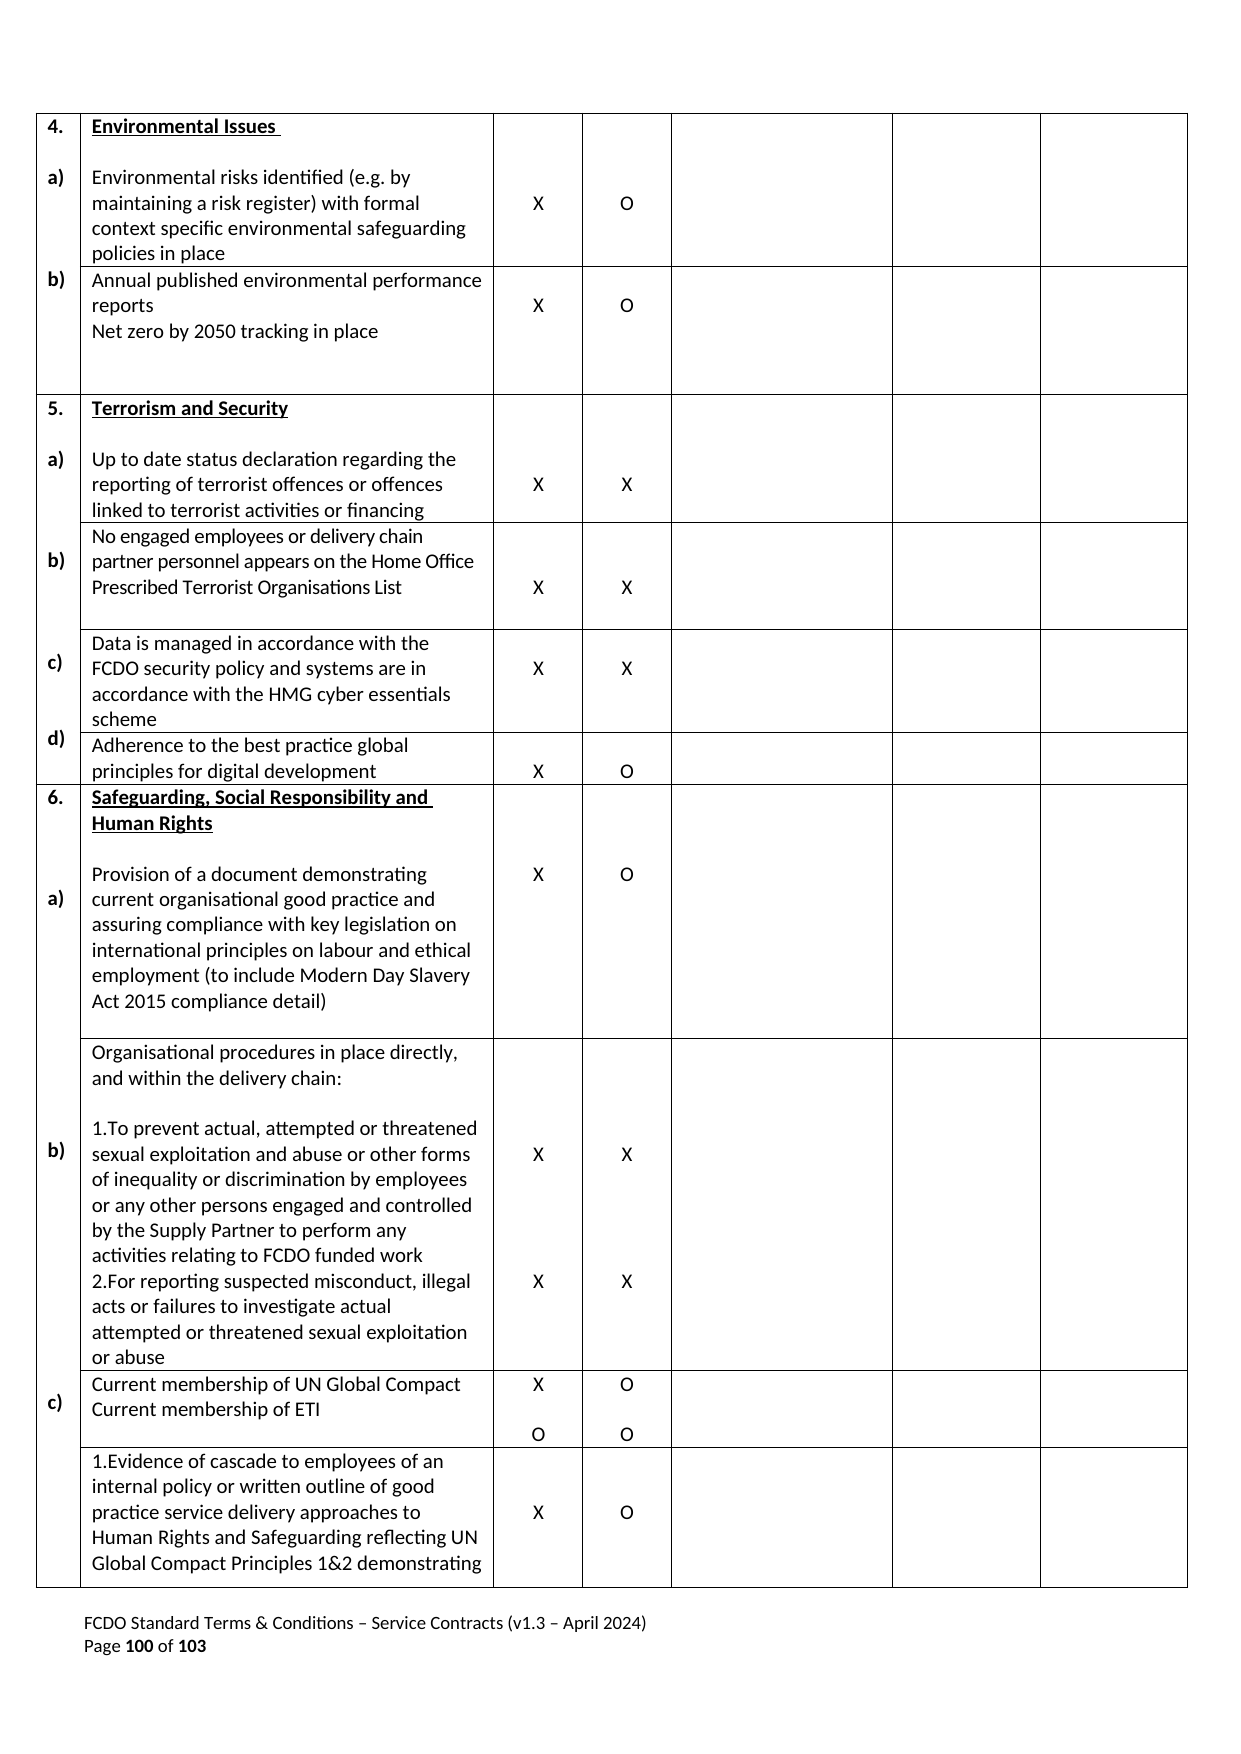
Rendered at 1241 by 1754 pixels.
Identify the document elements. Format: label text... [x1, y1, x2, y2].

table_cell [672, 733, 892, 783]
table_cell [672, 785, 892, 1038]
table_cell [672, 1039, 892, 1370]
table_cell Safeguarding, Social Responsibility and Human Rights Provision of a document demonstrating current organisational good practice and assuring compliance with key legislation on international principles on labour and ethical employment (to include Modern Day Slavery Act 2015 compliance detail) [81, 785, 493, 1038]
table_cell X [494, 267, 582, 394]
table_cell [893, 785, 1040, 1038]
table_cell X X [583, 1039, 671, 1370]
table_cell X [583, 630, 671, 732]
table_cell 5. a) b) c) d) [37, 395, 80, 783]
table_cell [893, 733, 1040, 783]
table_cell Data is managed in accordance with the FCDO security policy and systems are in accordance with the HMG cyber essentials scheme [81, 630, 493, 732]
table_cell X X [494, 1039, 582, 1370]
table_cell 1.Evidence of cascade to employees of an internal policy or written outline of good practice service delivery approaches to Human Rights and Safeguarding reflecting UN Global Compact Principles 1&2 demonstrating [81, 1448, 493, 1587]
table_cell [1041, 1448, 1187, 1587]
table_cell [893, 1039, 1040, 1370]
table_cell X [494, 630, 582, 732]
table_cell 4. a) b) [37, 114, 80, 394]
table_cell [1041, 733, 1187, 783]
table_cell [1041, 1039, 1187, 1370]
table_cell O [583, 114, 671, 266]
table_cell O [583, 267, 671, 394]
table_cell X [494, 733, 582, 783]
table_cell X [583, 395, 671, 522]
table_cell [1041, 523, 1187, 629]
table_cell [672, 267, 892, 394]
table_cell Organisational procedures in place directly, and within the delivery chain: 1.To prevent actual, attempted or threatened sexual exploitation and abuse or other forms of inequality or discrimination by employees or any other persons engaged and controlled by the Supply Partner to perform any activities relating to FCDO funded work 2.For reporting suspected misconduct, illegal acts or failures to investigate actual attempted or threatened sexual exploitation or abuse [81, 1039, 493, 1370]
table_cell [672, 395, 892, 522]
table_cell [893, 267, 1040, 394]
table_cell O [583, 1448, 671, 1587]
table_cell [893, 1448, 1040, 1587]
table_cell X [494, 523, 582, 629]
table_cell [893, 523, 1040, 629]
table_cell X [494, 1448, 582, 1587]
table_cell X [494, 114, 582, 266]
table_cell [1041, 1371, 1187, 1447]
table_cell O O [583, 1371, 671, 1447]
table_cell [672, 523, 892, 629]
table_cell O [583, 785, 671, 1038]
table_cell X [494, 785, 582, 1038]
table_cell [893, 395, 1040, 522]
table_cell Terrorism and Security Up to date status declaration regarding the reporting of terrorist offences or offences linked to terrorist activities or financing [81, 395, 493, 522]
table_cell [893, 1371, 1040, 1447]
table_cell X [583, 523, 671, 629]
table_cell 6. a) b) c) [37, 785, 80, 1587]
table_cell [1041, 785, 1187, 1038]
table_cell [672, 1448, 892, 1587]
table_cell [672, 114, 892, 266]
table_cell [1041, 267, 1187, 394]
table_cell X [494, 395, 582, 522]
table_cell No engaged employees or delivery chain partner personnel appears on the Home Office Prescribed Terrorist Organisations List [81, 523, 493, 629]
table_cell Environmental Issues Environmental risks identified (e.g. by maintaining a risk register) with formal context specific environmental safeguarding policies in place [81, 114, 493, 266]
table_cell O [583, 733, 671, 783]
table_cell X O [494, 1371, 582, 1447]
table_cell [1041, 630, 1187, 732]
table_cell [672, 630, 892, 732]
table_cell Current membership of UN Global Compact Current membership of ETI [81, 1371, 493, 1447]
table_cell Annual published environmental performance reports Net zero by 2050 tracking in place [81, 267, 493, 394]
table_cell [1041, 395, 1187, 522]
table_cell [672, 1371, 892, 1447]
table_cell Adherence to the best practice global principles for digital development [81, 733, 493, 783]
table_cell [893, 630, 1040, 732]
table_cell [1041, 114, 1187, 266]
table_cell [893, 114, 1040, 266]
